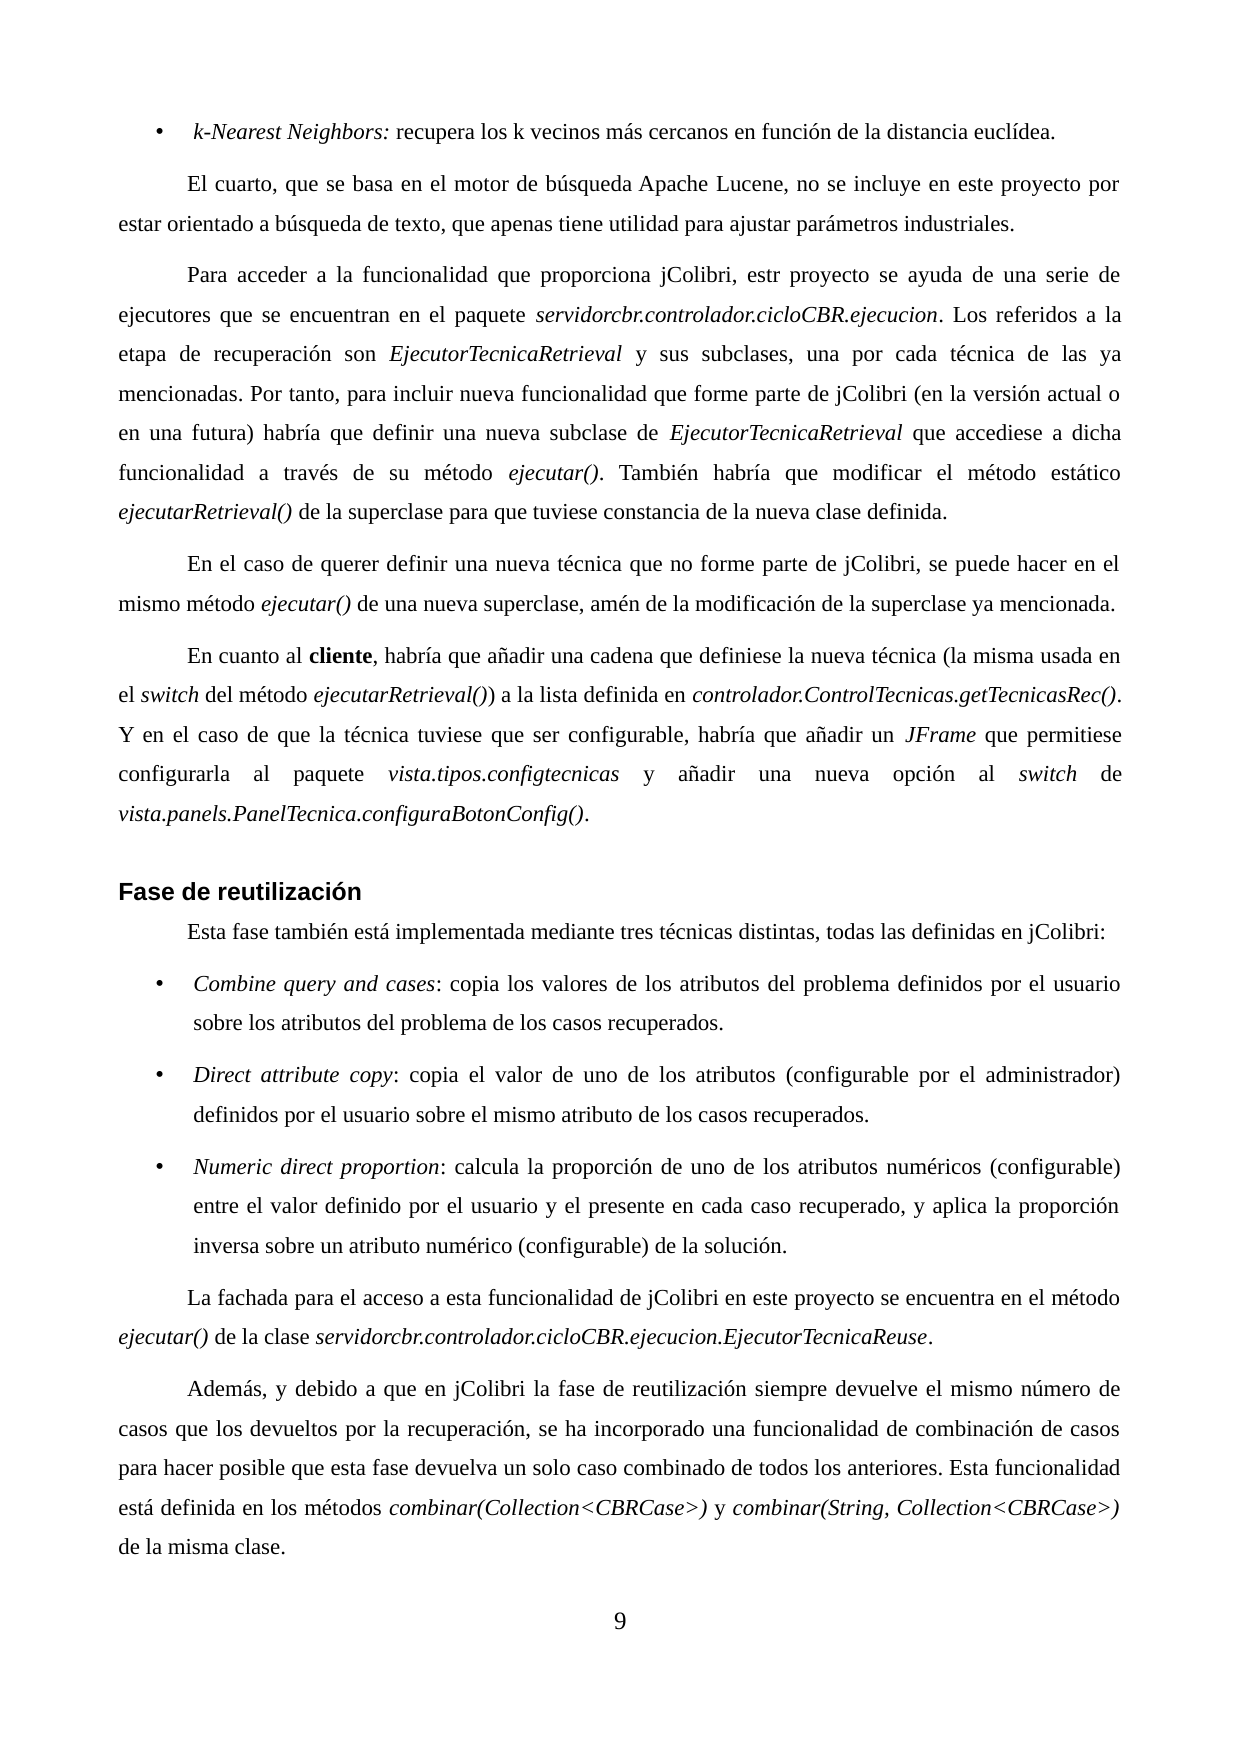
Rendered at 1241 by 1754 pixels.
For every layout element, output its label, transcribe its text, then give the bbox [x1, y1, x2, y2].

text Además, y debido a que en jColibri la fase de reutilización siempre devuelve el mismo número de casos que los devueltos por la recuperación, se ha incorporado una funcionalidad de combinación de casos para hacer posible que esta fase devuelva un solo caso combinado de todos los anteriores. Esta funcionalidad está definida en los métodos combinar(Collection<CBRCase>) y combinar(String, Collection<CBRCase>) de la misma clase. [118, 1375, 1122, 1559]
text El cuarto, que se basa en el motor de búsqueda Apache Lucene, no se incluye en este proyecto por estar orientado a búsqueda de texto, que apenas tiene utilidad para ajustar parámetros industriales. [118, 170, 1122, 236]
list Combine query and cases: copia los valores de los atributos del problema definidos por el usuario sobre los atributos del problema de los casos recuperados. [156, 970, 1122, 1036]
text En cuanto al cliente, habría que añadir una cadena que definiese la nueva técnica (la misma usada en el switch del método ejecutarRetrieval()) a la lista definida en controlador.ControlTecnicas.getTecnicasRec(). Y en el caso de que la técnica tuviese que ser configurable, habría que añadir un JFrame que permitiese configurarla al paquete vista.tipos.configtecnicas y añadir una nueva opción al switch de vista.panels.PanelTecnica.configuraBotonConfig(). [118, 642, 1122, 826]
text Para acceder a la funcionalidad que proporciona jColibri, estr proyecto se ayuda de una serie de ejecutores que se encuentran en el paquete servidorcbr.controlador.cicloCBR.ejecucion. Los referidos a la etapa de recuperación son EjecutorTecnicaRetrieval y sus subclases, una por cada técnica de las ya mencionadas. Por tanto, para incluir nueva funcionalidad que forme parte de jColibri (en la versión actual o en una futura) habría que definir una nueva subclase de EjecutorTecnicaRetrieval que accediese a dicha funcionalidad a través de su método ejecutar(). También habría que modificar el método estático ejecutarRetrieval() de la superclase para que tuviese constancia de la nueva clase definida. [118, 262, 1122, 525]
list Direct attribute copy: copia el valor de uno de los atributos (configurable por el administrador) definidos por el usuario sobre el mismo atributo de los casos recuperados. [156, 1061, 1122, 1127]
list Numeric direct proportion: calcula la proporción de uno de los atributos numéricos (configurable) entre el valor definido por el usuario y el presente en cada caso recuperado, y aplica la proporción inversa sobre un atributo numérico (configurable) de la solución. [156, 1153, 1122, 1258]
subtitle Fase de reutilización [118, 877, 1122, 905]
list k-Nearest Neighbors: recupera los k vecinos más cercanos en función de la distancia euclídea. [156, 118, 1122, 144]
text Esta fase también está implementada mediante tres técnicas distintas, todas las definidas en jColibri: [118, 918, 1122, 944]
text En el caso de querer definir una nueva técnica que no forme parte de jColibri, se puede hacer en el mismo método ejecutar() de una nueva superclase, amén de la modificación de la superclase ya mencionada. [118, 550, 1122, 616]
text La fachada para el acceso a esta funcionalidad de jColibri en este proyecto se encuentra en el método ejecutar() de la clase servidorcbr.controlador.cicloCBR.ejecucion.EjecutorTecnicaReuse. [118, 1284, 1122, 1349]
